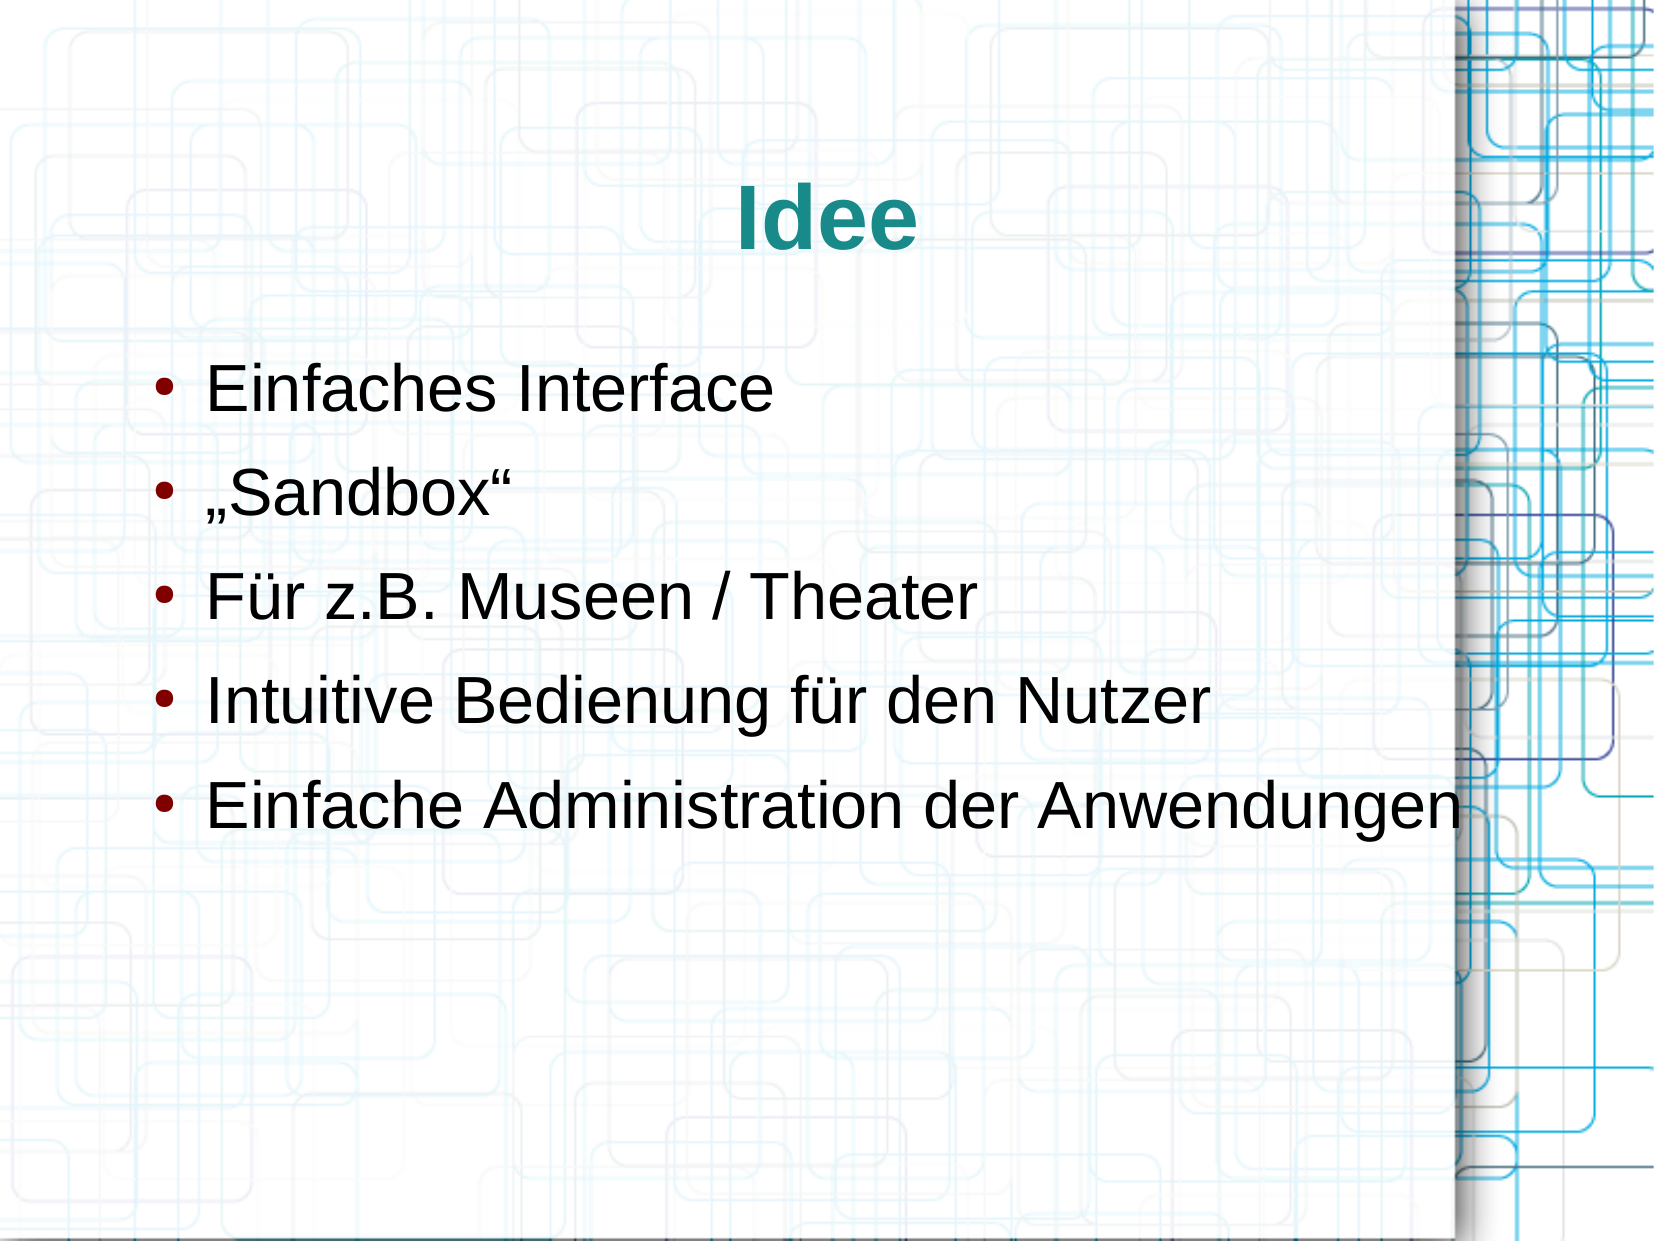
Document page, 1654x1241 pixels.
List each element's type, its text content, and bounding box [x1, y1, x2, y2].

list Einfaches Interface „Sandbox“ Für z.B. Museen / Theater Intuitive Bedienung für den Nutzer Einfache Administration der Anwendungen [135, 350, 1517, 1133]
title Idee [121, 114, 1534, 322]
picture [0, 0, 1654, 1241]
